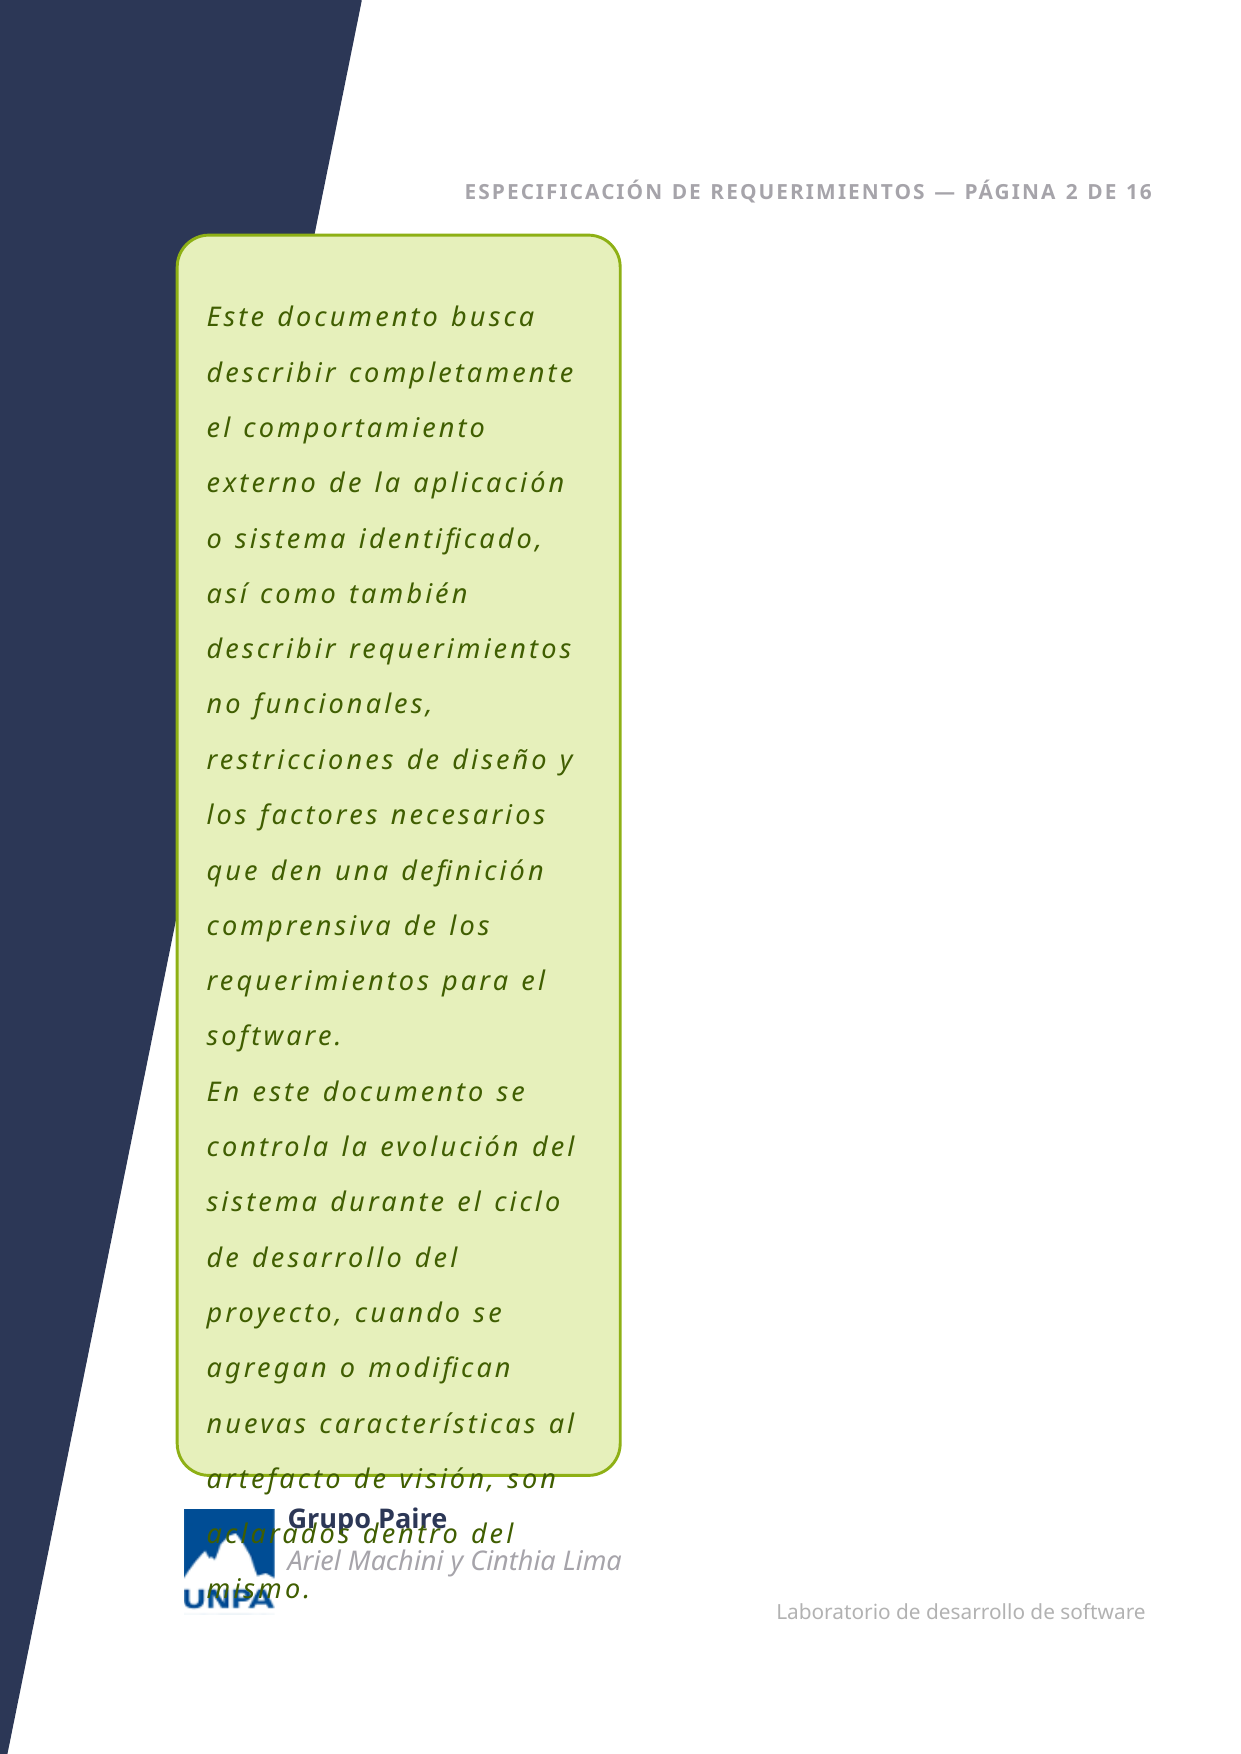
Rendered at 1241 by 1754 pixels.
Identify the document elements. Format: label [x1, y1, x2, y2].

picture [184, 1509, 275, 1615]
